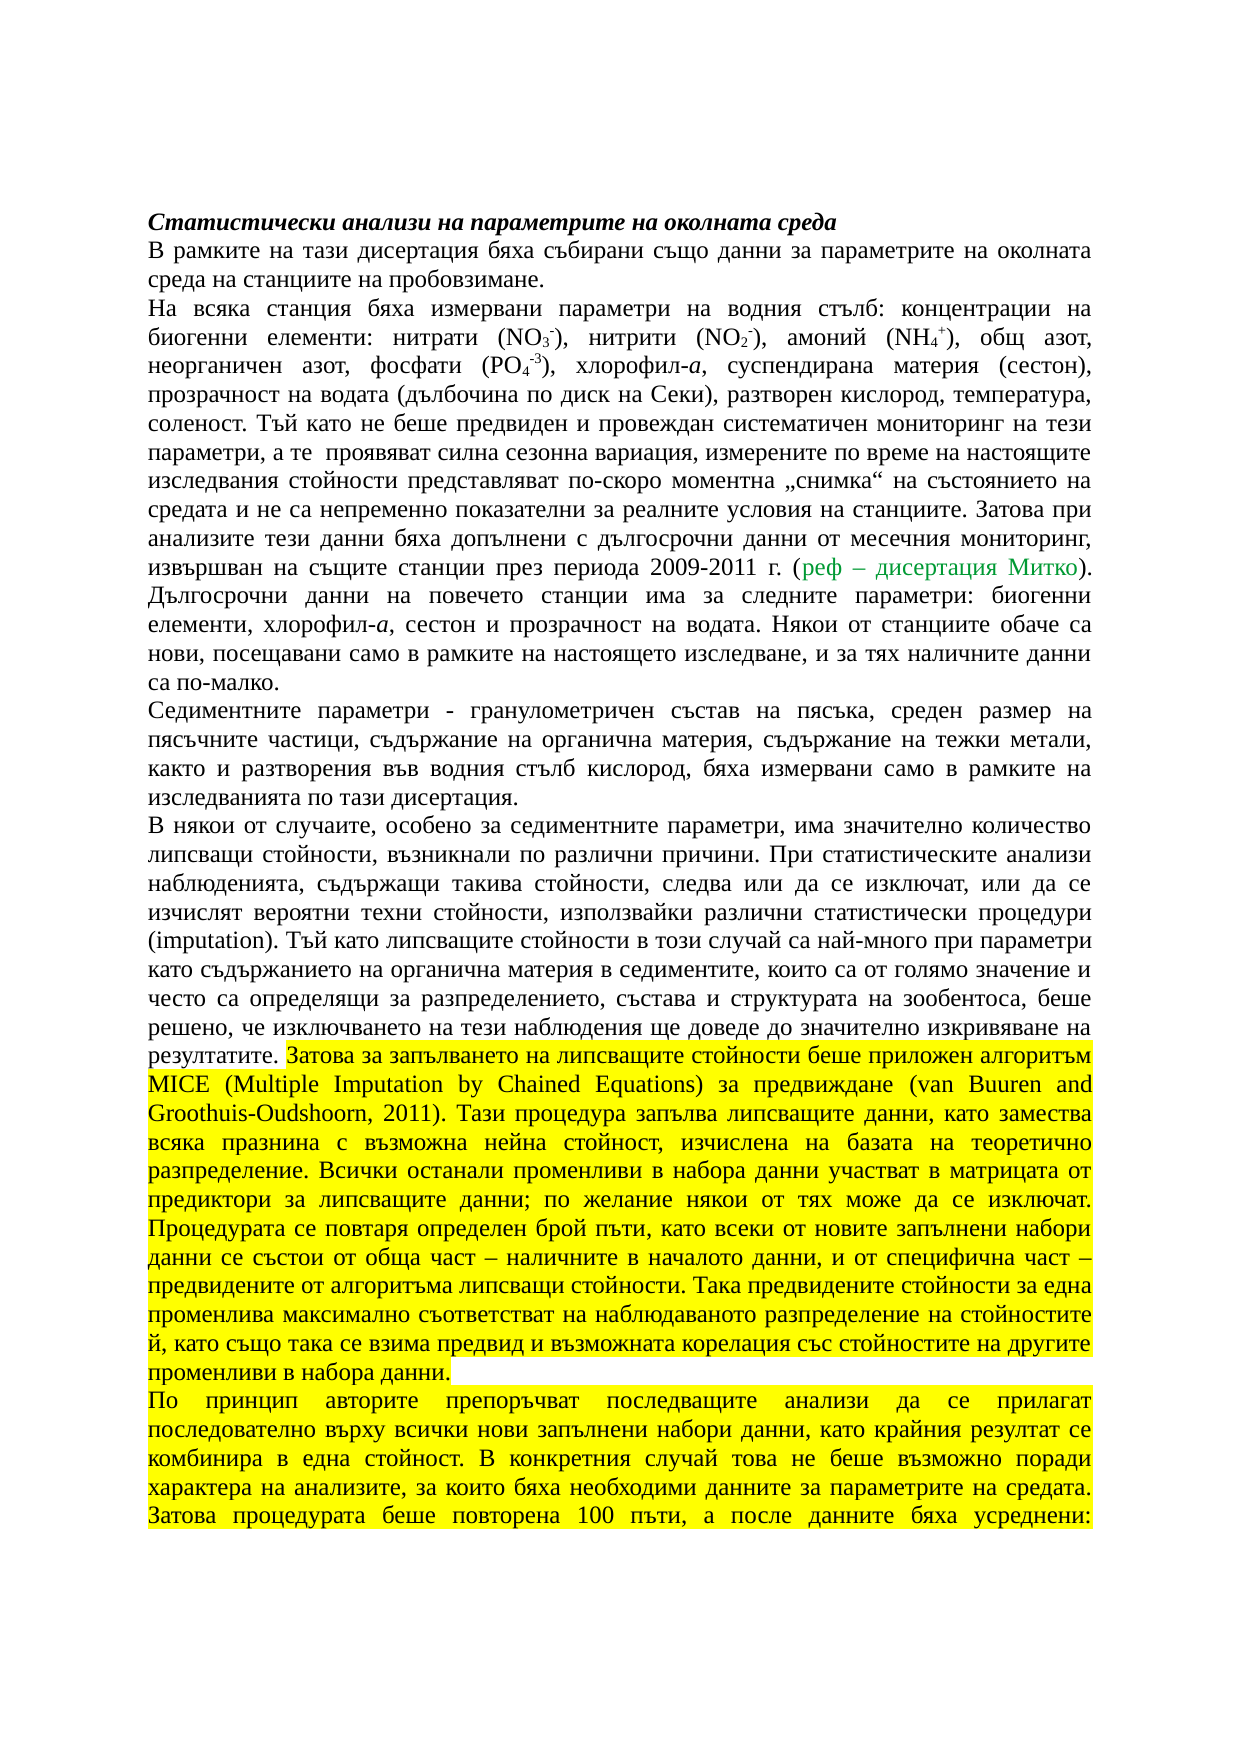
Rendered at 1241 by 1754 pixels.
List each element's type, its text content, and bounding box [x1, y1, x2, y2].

text На всяка станция бяха измервани параметри на водния стълб: концентрации на биогенни елементи: нитрати (NO3-), нитрити (NO2-), амоний (NH4+), общ азот, неорганичен азот, фосфати (PO4-3), хлорофил-а, суспендирана материя (сестон), прозрачност на водата (дълбочина по диск на Секи), разтворен кислород, температура, соленост. Тъй като не беше предвиден и провеждан систематичен мониторинг на тези параметри, а те проявяват силна сезонна вариация, измерените по време на настоящите изследвания стойности представляват по-скоро моментна „снимка“ на състоянието на средата и не са непременно показателни за реалните условия на станциите. Затова при анализите тези данни бяха допълнени с дългосрочни данни от месечния мониторинг, извършван на същите станции през периода 2009-2011 г. (реф – дисертация Митко). Дългосрочни данни на повечето станции има за следните параметри: биогенни елементи, хлорофил-а, сестон и прозрачност на водата. Някои от станциите обаче са нови, посещавани само в рамките на настоящето изследване, и за тях наличните данни са по-малко. [148, 293, 1093, 695]
text По принцип авторите препоръчват последващите анализи да се прилагат последователно върху всички нови запълнени набори данни, като крайния резултат се комбинира в една стойност. В конкретния случай това не беше възможно поради характера на анализите, за които бяха необходими данните за параметрите на средата. Затова процедурата беше повторена 100 пъти, а после данните бяха усреднени: [148, 1385, 1093, 1529]
text В рамките на тази дисертация бяха събирани също данни за параметрите на околната среда на станциите на пробовзимане. [148, 235, 1093, 293]
text В някои от случаите, особено за седиментните параметри, има значително количество липсващи стойности, възникнали по различни причини. При статистическите анализи наблюденията, съдържащи такива стойности, следва или да се изключат, или да се изчислят вероятни техни стойности, използвайки различни статистически процедури (imputation). Тъй като липсващите стойности в този случай са най-много при параметри като съдържанието на органична материя в седиментите, които са от голямо значение и често са определящи за разпределението, състава и структурата на зообентоса, беше решено, че изключването на тези наблюдения ще доведе до значително изкривяване на резултатите. Затова за запълването на липсващите стойности беше приложен алгоритъм MICE (Multiple Imputation by Chained Equations) за предвиждане (van Buuren and Groothuis-Oudshoorn, 2011). Тази процедура запълва липсващите данни, като замества всяка празнина с възможна нейна стойност, изчислена на базата на теоретично разпределение. Всички останали променливи в набора данни участват в матрицата от предиктори за липсващите данни; по желание някои от тях може да се изключат. Процедурата се повтаря определен брой пъти, като всеки от новите запълнени набори данни се състои от обща част – наличните в началото данни, и от специфична част – предвидените от алгоритъма липсващи стойности. Така предвидените стойности за една променлива максимално съответстват на наблюдаваното разпределение на стойностите й, като също така се взима предвид и възможната корелация със стойностите на другите променливи в набора данни. [148, 810, 1093, 1385]
text Статистически анализи на параметрите на околната среда [148, 207, 1093, 235]
text Седиментните параметри - гранулометричен състав на пясъка, среден размер на пясъчните частици, съдържание на органична материя, съдържание на тежки метали, както и разтворения във водния стълб кислород, бяха измервани само в рамките на изследванията по тази дисертация. [148, 695, 1093, 810]
